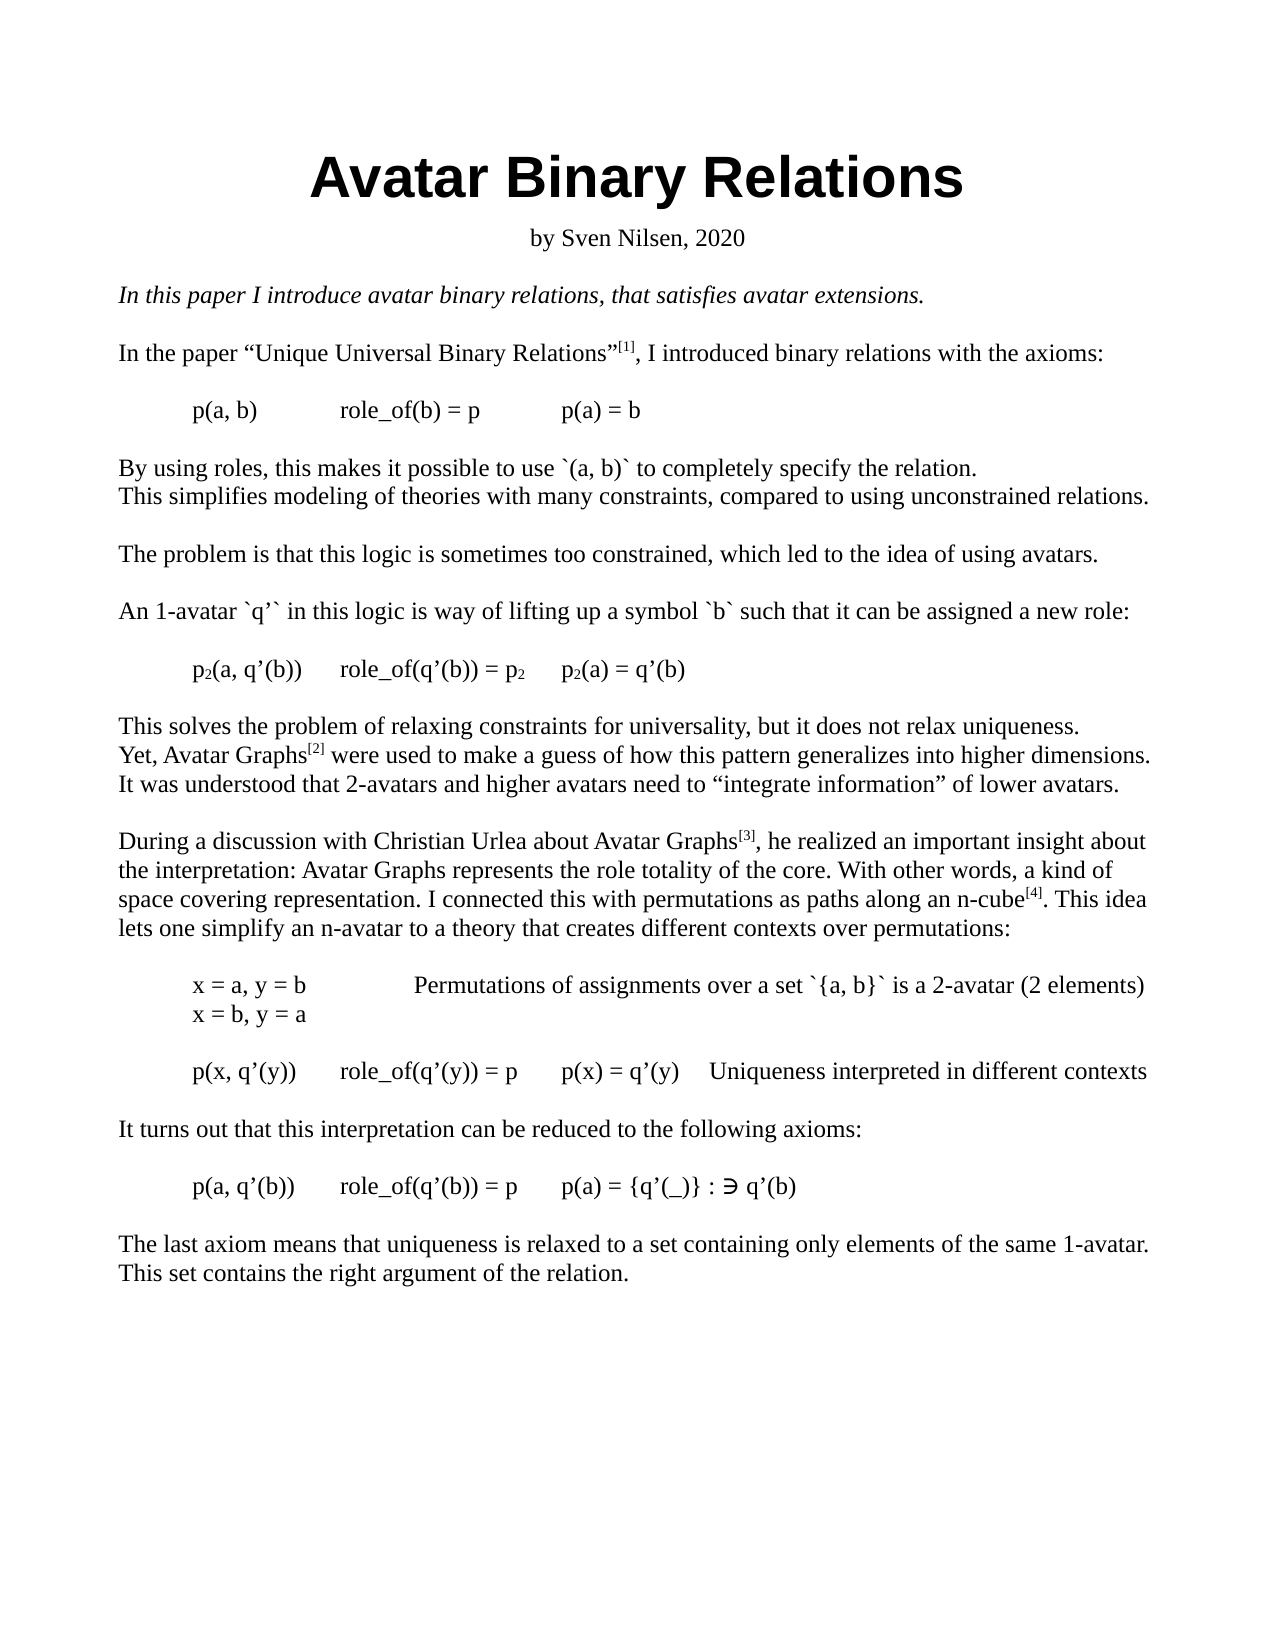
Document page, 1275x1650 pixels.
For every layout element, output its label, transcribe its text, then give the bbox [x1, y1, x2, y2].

text During a discussion with Christian Urlea about Avatar Graphs[3], he realized an important insight about the interpretation: Avatar Graphs represents the role totality of the core. With other words, a kind of space covering representation. I connected this with permutations as paths along an n-cube[4]. This idea lets one simplify an n-avatar to a theory that creates different contexts over permutations: [118, 826, 1157, 941]
title Avatar Binary Relations [118, 143, 1157, 210]
text p2(a, q’(b)) role_of(q’(b)) = p2 p2(a) = q’(b) [118, 654, 1157, 683]
text This set contains the right argument of the relation. [118, 1258, 1157, 1286]
text by Sven Nilsen, 2020 [118, 223, 1157, 251]
text In this paper I introduce avatar binary relations, that satisfies avatar extensions. [118, 280, 1157, 309]
text Yet, Avatar Graphs[2] were used to make a guess of how this pattern generalizes into higher dimensions. [118, 740, 1157, 769]
text By using roles, this makes it possible to use `(a, b)` to completely specify the relation. This simplifies modeling of theories with many constraints, compared to using unconstrained relations. [118, 453, 1157, 510]
text An 1-avatar `q’` in this logic is way of lifting up a symbol `b` such that it can be assigned a new role: [118, 596, 1157, 625]
text x = b, y = a [118, 999, 1157, 1028]
text In the paper “Unique Universal Binary Relations”[1], I introduced binary relations with the axioms: [118, 338, 1157, 366]
text It turns out that this interpretation can be reduced to the following axioms: [118, 1114, 1157, 1143]
text This solves the problem of relaxing constraints for universality, but it does not relax uniqueness. [118, 711, 1157, 740]
text p(a, q’(b)) role_of(q’(b)) = p p(a) = {q’(_)} : ∋ q’(b) [118, 1171, 1157, 1200]
text It was understood that 2-avatars and higher avatars need to “integrate information” of lower avatars. [118, 769, 1157, 798]
text p(x, q’(y)) role_of(q’(y)) = p p(x) = q’(y) Uniqueness interpreted in different contexts [118, 1056, 1157, 1085]
text x = a, y = b Permutations of assignments over a set `{a, b}` is a 2-avatar (2 elements) [118, 970, 1157, 999]
text The last axiom means that uniqueness is relaxed to a set containing only elements of the same 1-avatar. [118, 1229, 1157, 1258]
text The problem is that this logic is sometimes too constrained, which led to the idea of using avatars. [118, 539, 1157, 568]
text p(a, b) role_of(b) = p p(a) = b [118, 395, 1157, 424]
